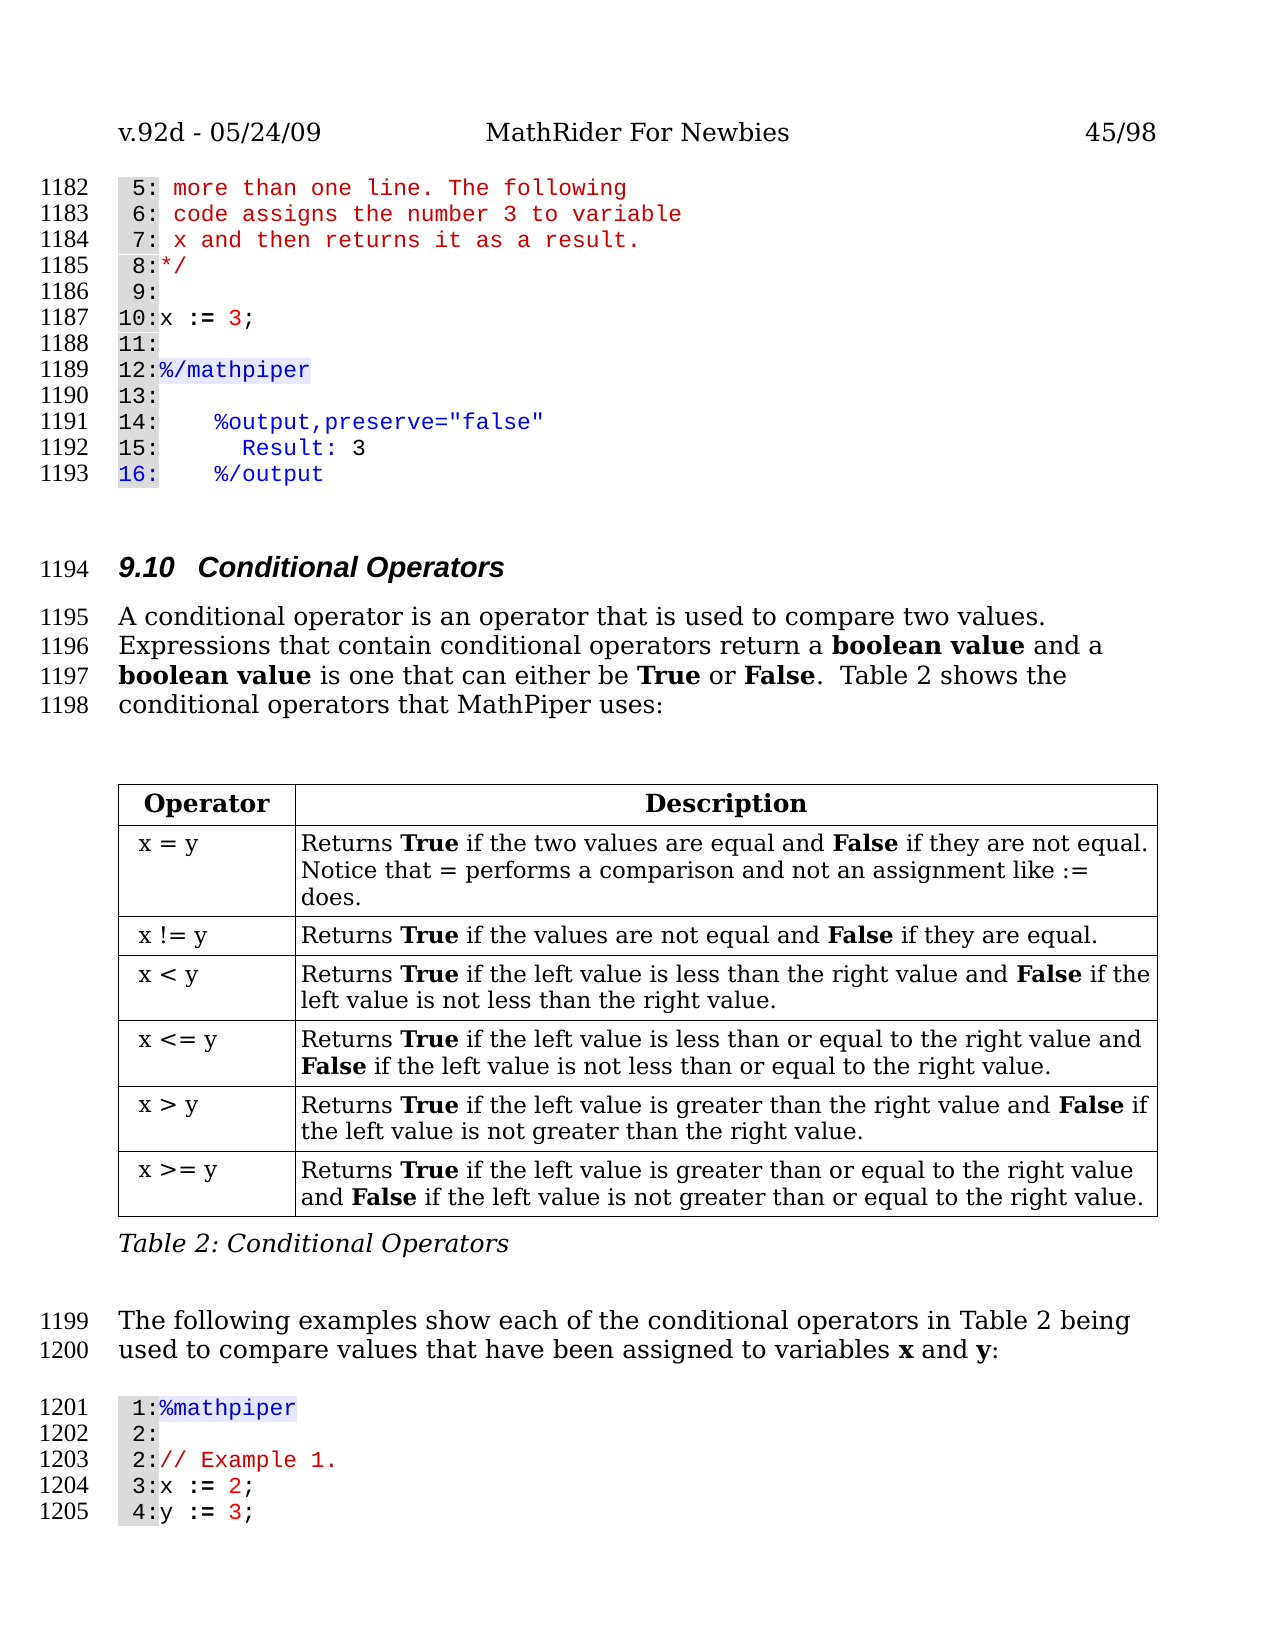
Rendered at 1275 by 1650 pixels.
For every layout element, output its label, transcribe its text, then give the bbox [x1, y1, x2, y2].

text 10:x := 3; [118, 306, 1157, 332]
table_cell Returns True if the two values are equal and False if they are not equal. Notice that = performs a comparison and not an assignment like := does. [296, 826, 1157, 916]
text Table 2: Conditional Operators [118, 1229, 1157, 1258]
text 2:// Example 1. [118, 1448, 1157, 1474]
text 11: [118, 332, 1157, 358]
table_cell Returns True if the left value is less than the right value and False if the left value is not less than the right value. [296, 956, 1157, 1020]
table_cell Returns True if the left value is greater than or equal to the right value and False if the left value is not greater than or equal to the right value. [296, 1152, 1157, 1216]
table_header Operator [119, 785, 295, 824]
table_cell x > y [119, 1087, 295, 1151]
text 1:%mathpiper [118, 1396, 1157, 1422]
text A conditional operator is an operator that is used to compare two values. Expressions that contain conditional operators return a boolean value and a boolean value is one that can either be True or False. Table 2 shows the conditional operators that MathPiper uses: [118, 602, 1157, 719]
text 16: %/output [118, 462, 1157, 488]
text 14: %output,preserve="false" [118, 410, 1157, 436]
text 9: [118, 281, 1157, 306]
text 8:*/ [118, 254, 1157, 281]
table_cell Returns True if the values are not equal and False if they are equal. [296, 917, 1157, 955]
table_cell Returns True if the left value is greater than the right value and False if the left value is not greater than the right value. [296, 1087, 1157, 1151]
text The following examples show each of the conditional operators in Table 2 being used to compare values that have been assigned to variables x and y: [118, 1306, 1157, 1364]
table_cell x != y [119, 917, 295, 955]
table_cell x < y [119, 956, 295, 1020]
table_cell x = y [119, 826, 295, 916]
text 4:y := 3; [118, 1500, 1157, 1526]
text 2: [118, 1422, 1157, 1448]
table_cell x <= y [119, 1021, 295, 1086]
subtitle Conditional Operators [118, 551, 1157, 584]
table_cell Returns True if the left value is less than or equal to the right value and False if the left value is not less than or equal to the right value. [296, 1021, 1157, 1086]
table_header Description [296, 785, 1157, 824]
text 3:x := 2; [118, 1474, 1157, 1500]
text 13: [118, 384, 1157, 410]
table_cell x >= y [119, 1152, 295, 1216]
text 5: more than one line. The following [118, 177, 1157, 203]
text 7: x and then returns it as a result. [118, 229, 1157, 254]
text 12:%/mathpiper [118, 358, 1157, 384]
text 6: code assigns the number 3 to variable [118, 203, 1157, 229]
text 15: Result: 3 [118, 436, 1157, 462]
